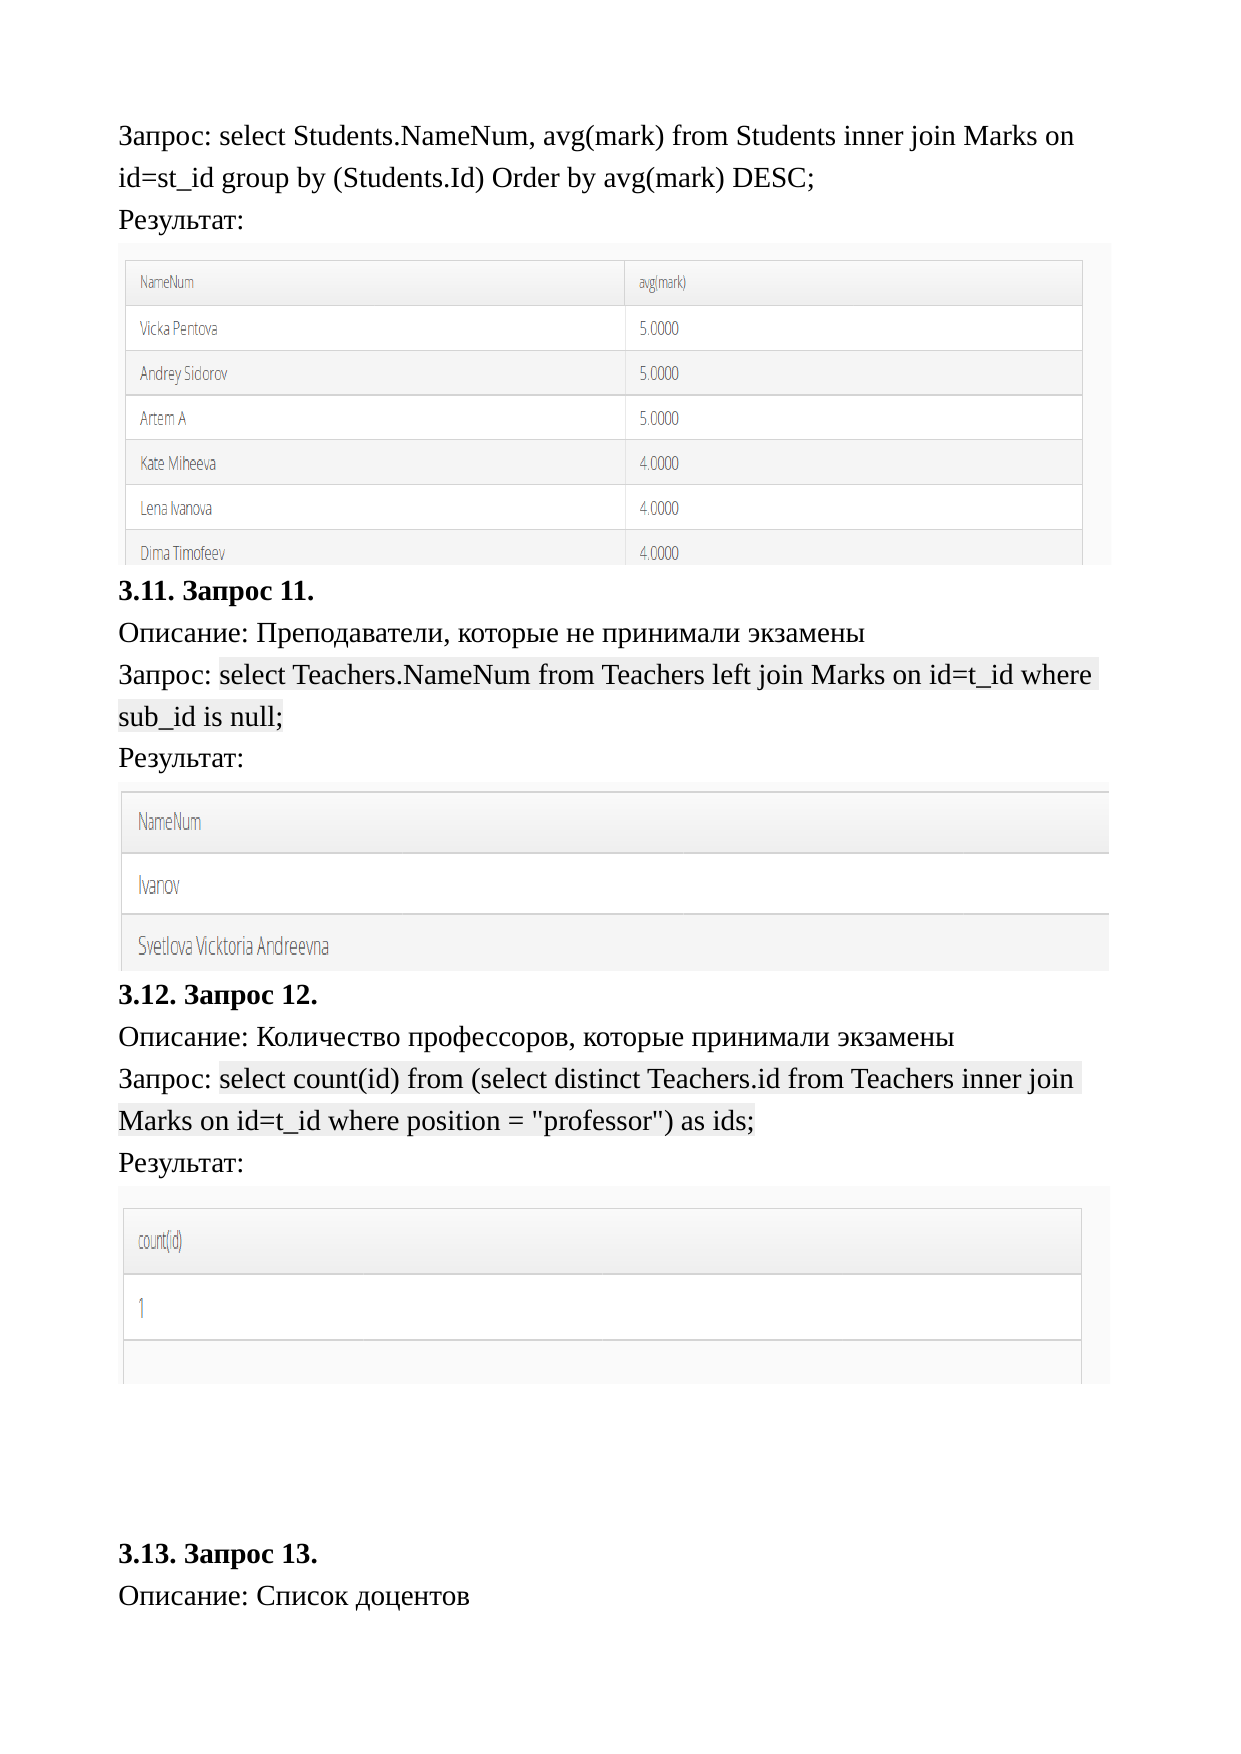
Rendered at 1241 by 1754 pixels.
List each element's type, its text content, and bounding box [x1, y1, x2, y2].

text Запрос: select Teachers.NameNum from Teachers left join Marks on id=t_id where sub_id is null; [118, 657, 1122, 732]
text 3.11. Запрос 11. [118, 573, 1122, 607]
text 3.13. Запрос 13. [118, 1536, 1122, 1569]
text Результат: [118, 1145, 1122, 1178]
text Описание: Количество профессоров, которые принимали экзамены [118, 1019, 1122, 1053]
text Запрос: select count(id) from (select distinct Teachers.id from Teachers inner join Marks on id=t_id where position = "professor") as ids; [118, 1061, 1122, 1136]
text 3.12. Запрос 12. [118, 977, 1122, 1011]
text Запрос: select Students.NameNum, avg(mark) from Students inner join Marks on id=st_id group by (Students.Id) Order by avg(mark) DESC; [118, 118, 1122, 193]
picture [585, 782, 1109, 880]
text Результат: [118, 202, 1122, 235]
text Результат: [118, 741, 1122, 774]
text Описание: Преподаватели, которые не принимали экзамены [118, 615, 1122, 648]
text Описание: Список доцентов [118, 1578, 1122, 1611]
